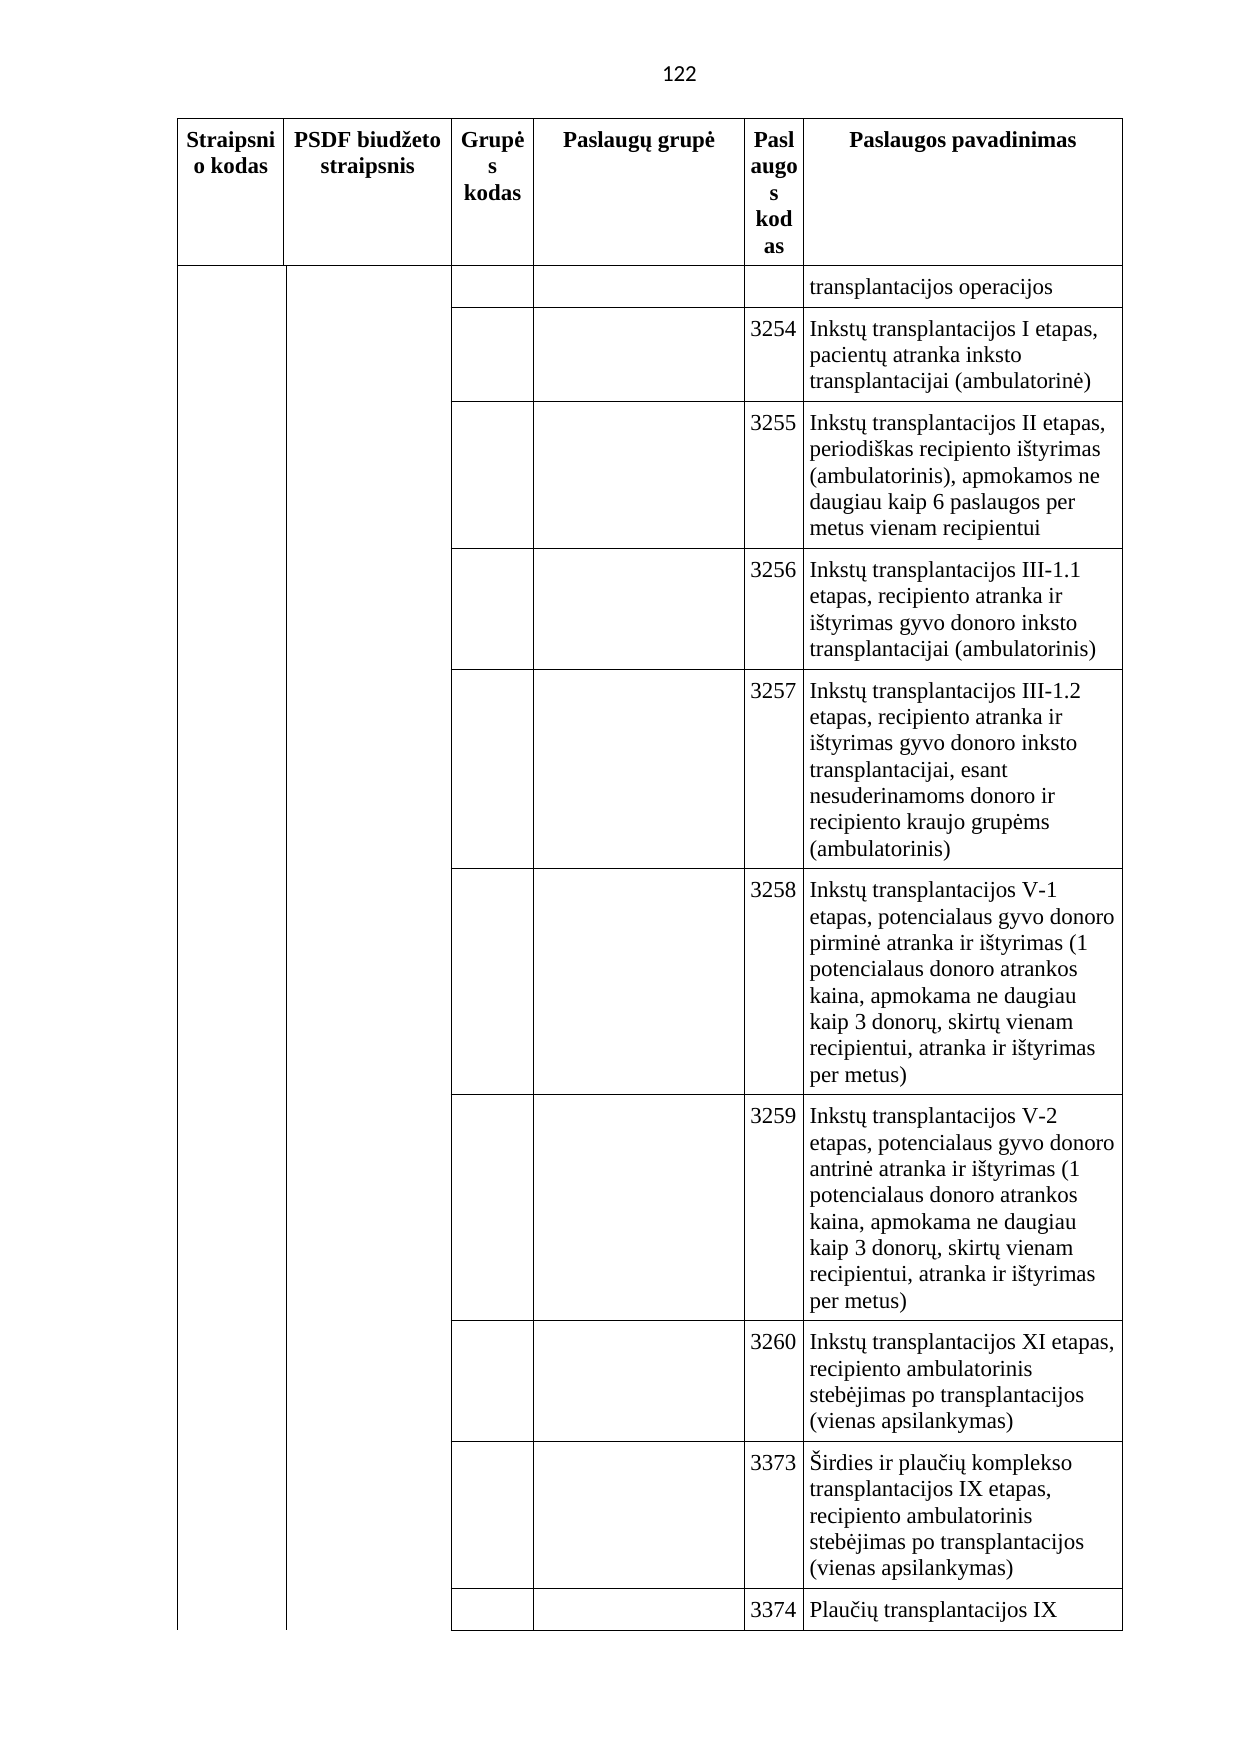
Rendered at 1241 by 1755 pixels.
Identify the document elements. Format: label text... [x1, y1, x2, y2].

table_cell [534, 402, 744, 548]
table_cell 3374 [745, 1589, 803, 1629]
table_header PSDF biudžeto straipsnis [284, 119, 451, 265]
table_cell Inkstų transplantacijos V-2 etapas, potencialaus gyvo donoro antrinė atranka ir ištyrimas (1 potencialaus donoro atrankos kaina, apmokama ne daugiau kaip 3 donorų, skirtų vienam recipientui, atranka ir ištyrimas per metus) [804, 1095, 1122, 1320]
table_cell [452, 308, 533, 401]
table_cell Inkstų transplantacijos III-1.2 etapas, recipiento atranka ir ištyrimas gyvo donoro inksto transplantacijai, esant nesuderinamoms donoro ir recipiento kraujo grupėms (ambulatorinis) [804, 670, 1122, 868]
table_cell [745, 266, 803, 307]
table_cell [287, 1094, 451, 1320]
table_cell [534, 670, 744, 868]
table_cell 3257 [745, 670, 803, 868]
table_cell [178, 266, 286, 307]
table_cell [178, 401, 286, 548]
table_cell Inkstų transplantacijos III-1.1 etapas, recipiento atranka ir ištyrimas gyvo donoro inksto transplantacijai (ambulatorinis) [804, 549, 1122, 668]
table_cell [287, 868, 451, 1094]
table_header Grupės kodas [452, 119, 533, 265]
table_cell [452, 549, 533, 668]
table_cell [452, 1095, 533, 1320]
table_cell [287, 669, 451, 868]
table_cell [178, 548, 286, 668]
table_cell 3255 [745, 402, 803, 548]
table_cell [178, 868, 286, 1094]
table_cell transplantacijos operacijos [804, 266, 1122, 307]
table_cell Inkstų transplantacijos II etapas, periodiškas recipiento ištyrimas (ambulatorinis), apmokamos ne daugiau kaip 6 paslaugos per metus vienam recipientui [804, 402, 1122, 548]
table_cell [534, 1321, 744, 1441]
table_cell [534, 869, 744, 1094]
table_cell Širdies ir plaučių komplekso transplantacijos IX etapas, recipiento ambulatorinis stebėjimas po transplantacijos (vienas apsilankymas) [804, 1442, 1122, 1588]
table_cell [452, 266, 533, 307]
table_cell [452, 1442, 533, 1588]
table_cell [452, 1321, 533, 1441]
table_cell [534, 1095, 744, 1320]
table_cell 3256 [745, 549, 803, 668]
table_cell [534, 1589, 744, 1629]
table_cell [287, 401, 451, 548]
table_cell [452, 1589, 533, 1629]
table_header Paslaugos pavadinimas [804, 119, 1122, 265]
table_cell Plaučių transplantacijos IX [804, 1589, 1122, 1629]
table_cell [287, 307, 451, 401]
table_cell [452, 402, 533, 548]
table_cell [287, 1588, 451, 1629]
table_header Straipsnio kodas [178, 119, 283, 265]
table_cell 3254 [745, 308, 803, 401]
table_cell Inkstų transplantacijos XI etapas, recipiento ambulatorinis stebėjimas po transplantacijos (vienas apsilankymas) [804, 1321, 1122, 1441]
table_cell [178, 307, 286, 401]
table_cell [534, 266, 744, 307]
table_header Paslaugų grupė [534, 119, 744, 265]
table_cell [178, 1320, 286, 1441]
table_cell [534, 549, 744, 668]
table_cell 3260 [745, 1321, 803, 1441]
table_cell [178, 1441, 286, 1588]
table_cell Inkstų transplantacijos V-1 etapas, potencialaus gyvo donoro pirminė atranka ir ištyrimas (1 potencialaus donoro atrankos kaina, apmokama ne daugiau kaip 3 donorų, skirtų vienam recipientui, atranka ir ištyrimas per metus) [804, 869, 1122, 1094]
table_cell [287, 1320, 451, 1441]
table_cell 3259 [745, 1095, 803, 1320]
table_cell [178, 1588, 286, 1629]
table_header Paslaugos kodas [745, 119, 803, 265]
table_cell [452, 670, 533, 868]
table_cell [452, 869, 533, 1094]
table_cell [178, 1094, 286, 1320]
table_cell [287, 1441, 451, 1588]
table_cell 3373 [745, 1442, 803, 1588]
table_cell 3258 [745, 869, 803, 1094]
table_cell [534, 308, 744, 401]
table_cell Inkstų transplantacijos I etapas, pacientų atranka inksto transplantacijai (ambulatorinė) [804, 308, 1122, 401]
table_cell [534, 1442, 744, 1588]
table_cell [287, 548, 451, 668]
table_cell [287, 266, 451, 307]
table_cell [178, 669, 286, 868]
